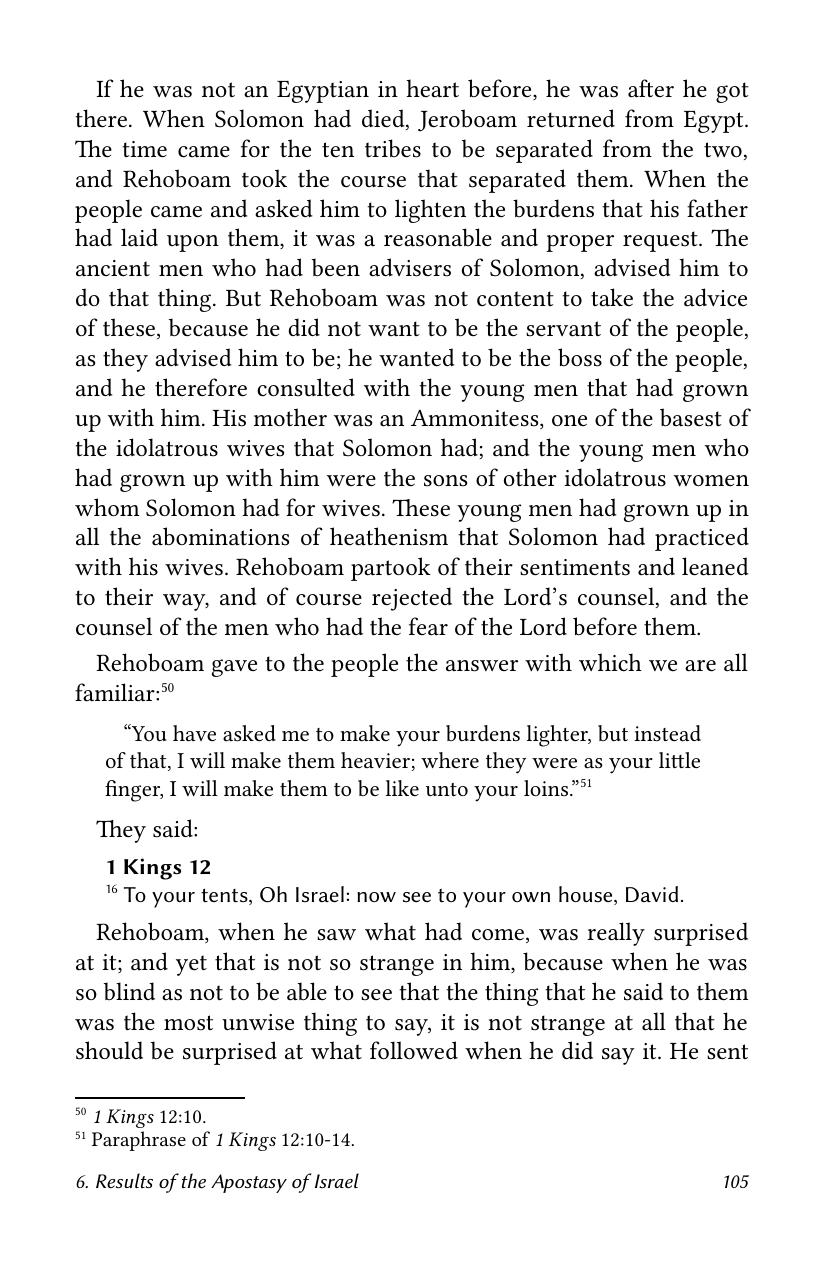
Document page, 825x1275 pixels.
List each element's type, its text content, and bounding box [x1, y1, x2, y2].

text “You have asked me to make your burdens lighter, but instead of that, I will make them heavier; where they were as your little finger, I will make them to be like unto your loins.” [105, 721, 720, 802]
text They said: [75, 815, 750, 843]
text Paraphrase of 1 Kings 12:10-14. [75, 1128, 750, 1152]
text 1 Kings 12:10. [75, 1104, 750, 1128]
text 1 Kings 12 [105, 854, 750, 880]
text Rehoboam gave to the people the answer with which we are all familiar: [75, 649, 750, 707]
text 16 To your tents, Oh Israel: now see to your own house, David. [105, 881, 720, 908]
text Rehoboam, when he saw what had come, was really surprised at it; and yet that is not so strange in him, because when he was so blind as not to be able to see that the thing that he said to them was the most unwise thing to say, it is not strange at all that he should be surprised at what followed when he did say it. He sent [75, 918, 750, 1066]
text If he was not an Egyptian in heart before, he was after he got there. When Solomon had died, Jeroboam returned from Egypt. The time came for the ten tribes to be separated from the two, and Rehoboam took the course that separated them. When the people came and asked him to lighten the burdens that his father had laid upon them, it was a reasonable and proper request. The ancient men who had been advisers of Solomon, advised him to do that thing. But Rehoboam was not content to take the advice of these, because he did not want to be the servant of the people, as they advised him to be; he wanted to be the boss of the people, and he therefore consulted with the young men that had grown up with him. His mother was an Ammonitess, one of the basest of the idolatrous wives that Solomon had; and the young men who had grown up with him were the sons of other idolatrous women whom Solomon had for wives. These young men had grown up in all the abominations of heathenism that Solomon had practiced with his wives. Rehoboam partook of their sentiments and leaned to their way, and of course rejected the Lord’s counsel, and the counsel of the men who had the fear of the Lord before them. [75, 75, 750, 642]
